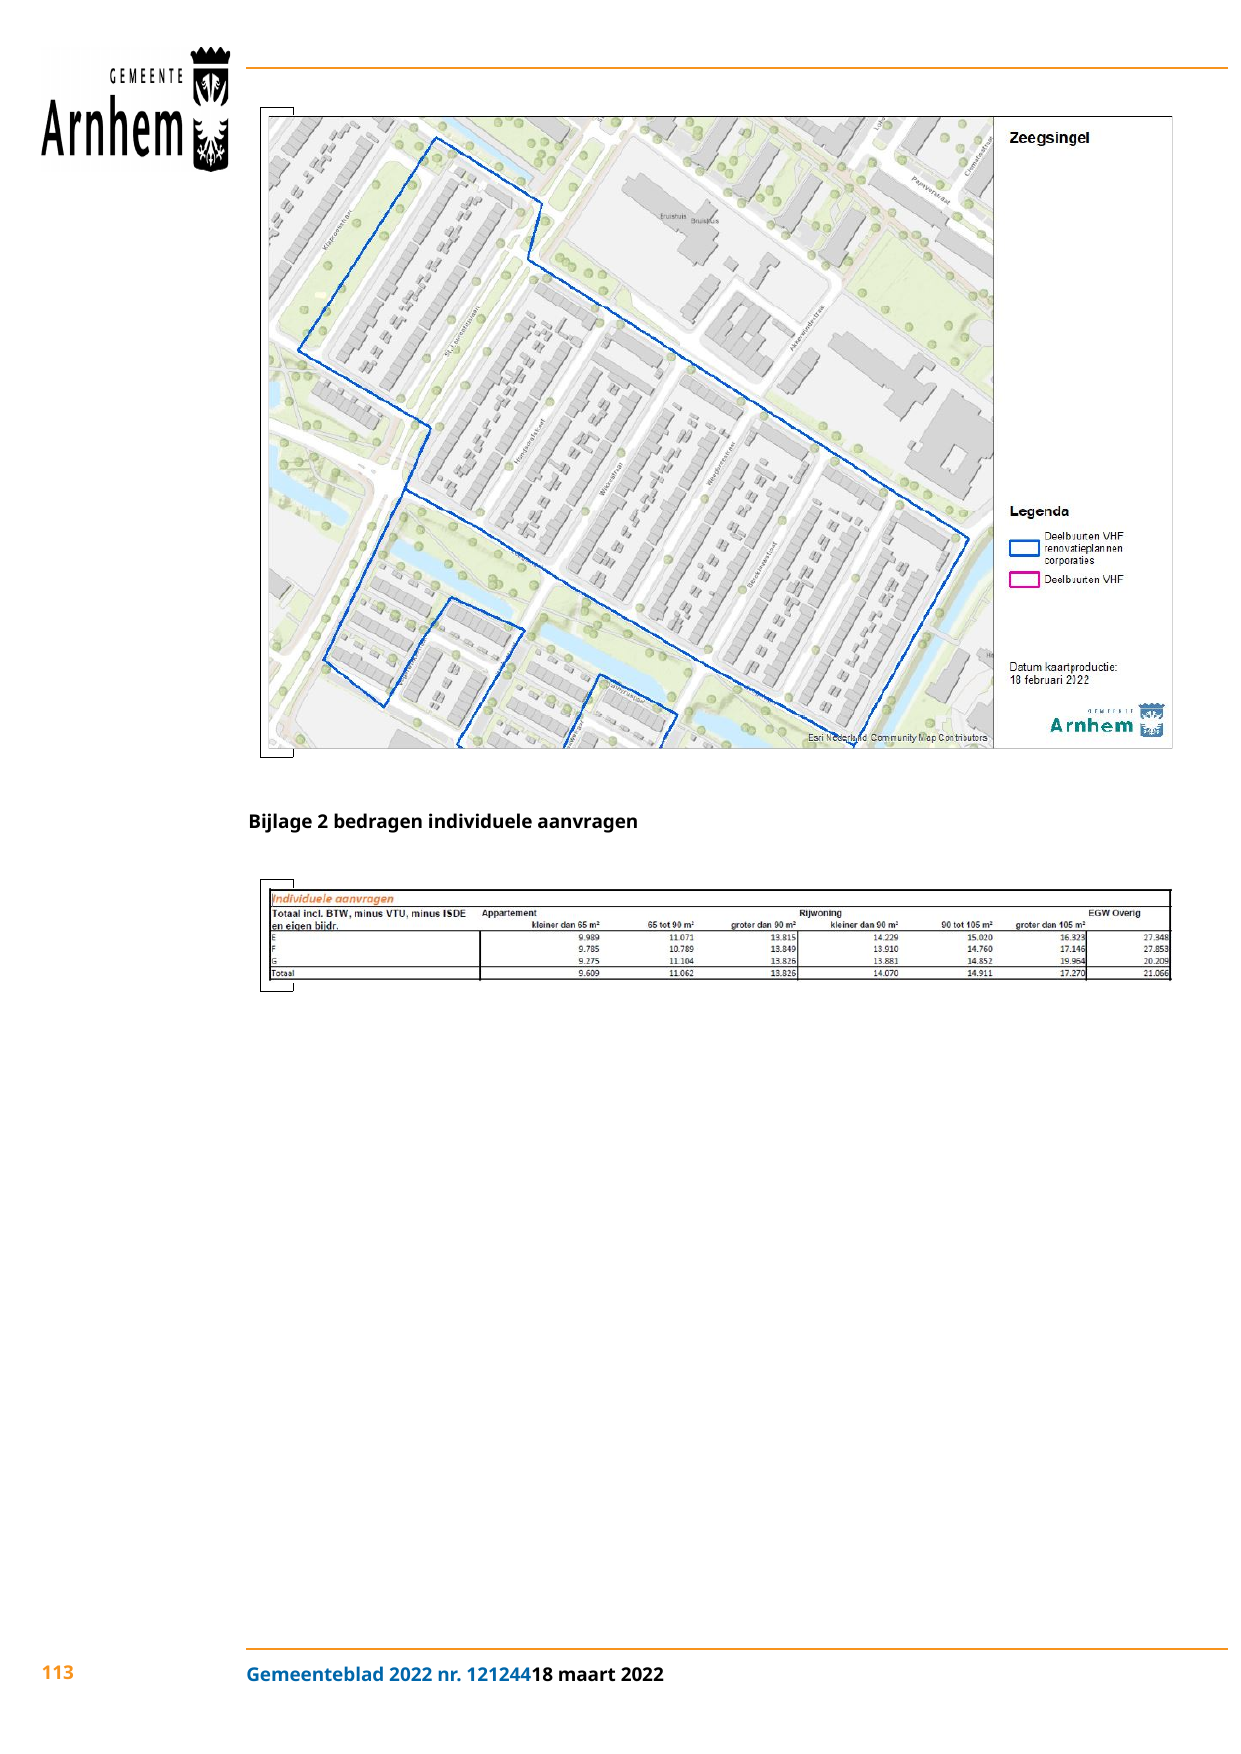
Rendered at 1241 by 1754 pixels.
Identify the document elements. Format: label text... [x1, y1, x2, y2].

picture [268, 888, 1173, 983]
picture [268, 115, 1173, 749]
text Bijlage 2 bedragen individuele aanvragen [248, 808, 1152, 834]
picture [41, 47, 231, 172]
